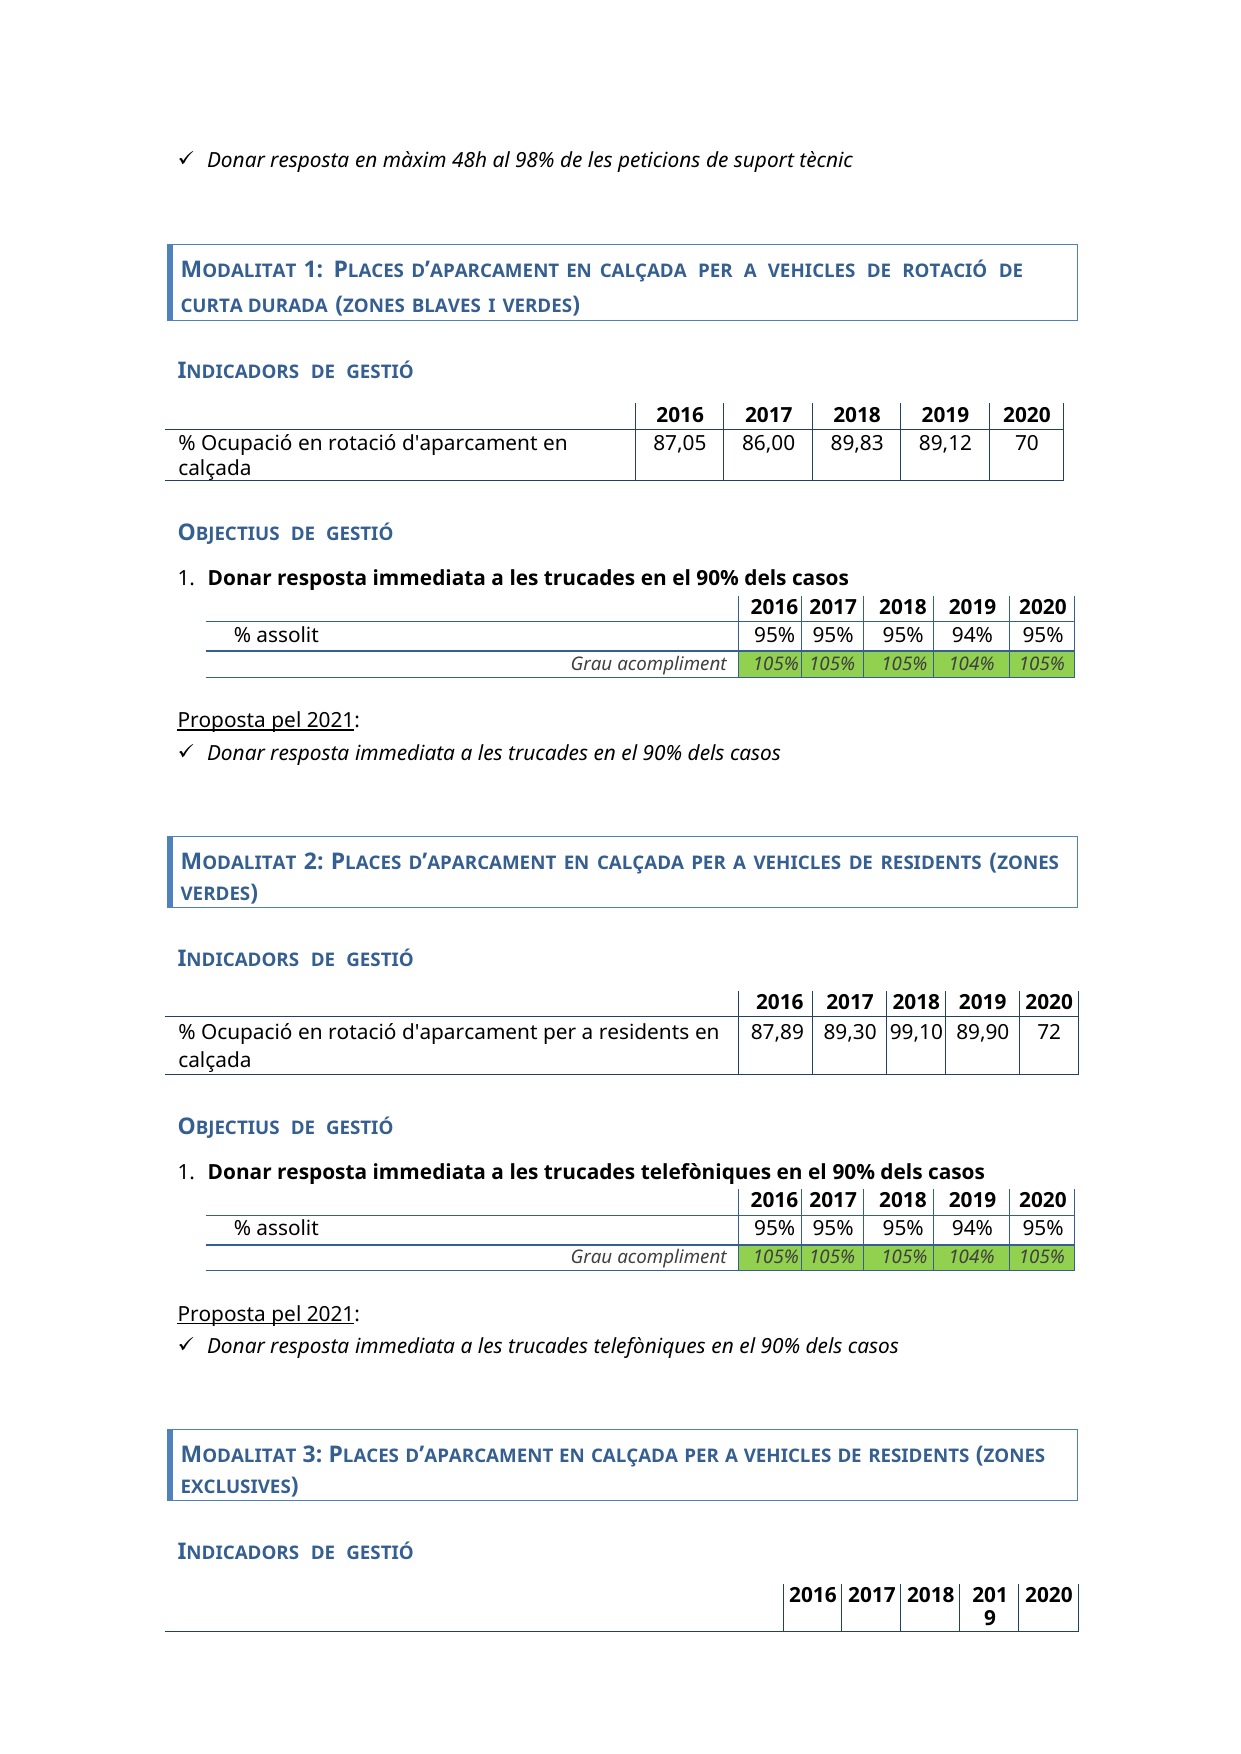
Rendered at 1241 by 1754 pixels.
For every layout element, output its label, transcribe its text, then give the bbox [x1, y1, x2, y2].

table_header 2018 [901, 1584, 959, 1631]
table_header 2019 [901, 403, 989, 429]
table_header MODALITAT 2: PLACES D’APARCAMENT EN CALÇADA PER A VEHICLES DE RESIDENTS (ZONES VERDES) [173, 837, 1077, 907]
table_header 2019 [934, 596, 1009, 621]
table_header 2018 [864, 1189, 933, 1214]
table_cell % Ocupació en rotació d'aparcament en calçada [165, 430, 635, 480]
table_header [165, 403, 635, 429]
table_header [206, 596, 738, 621]
table_header [165, 1584, 783, 1631]
table_header 2020 [1019, 1584, 1078, 1631]
table_header 2017 [842, 1584, 900, 1631]
table_cell 105% [864, 652, 933, 677]
table_cell 89,90 [946, 1017, 1019, 1074]
table_header 2020 [1010, 1189, 1074, 1214]
table_header 2019 [934, 1189, 1009, 1214]
table_header 2016 [739, 991, 812, 1016]
table_cell 94% [934, 622, 1009, 650]
table_cell 105% [802, 652, 863, 677]
table_header 2017 [802, 1189, 863, 1214]
table_cell 95% [864, 1216, 933, 1244]
table_cell 105% [739, 652, 801, 677]
table_cell 89,12 [901, 430, 989, 480]
table_header [165, 991, 738, 1016]
table_header 2020 [1020, 991, 1078, 1016]
table_cell % assolit [206, 622, 738, 650]
text OBJECTIUS DE GESTIÓ [177, 516, 1090, 547]
list Donar resposta immediata a les trucades en el 90% dels casos [177, 738, 1090, 766]
subtitle 1. Donar resposta immediata a les trucades en el 90% dels casos [177, 563, 1090, 592]
table_cell % assolit [206, 1216, 738, 1244]
table_cell 95% [864, 622, 933, 650]
text OBJECTIUS DE GESTIÓ [177, 1110, 1090, 1141]
table_cell Grau acompliment [206, 1246, 738, 1270]
table_cell 105% [802, 1246, 863, 1270]
table_cell 95% [802, 1216, 863, 1244]
table_cell 86,00 [724, 430, 812, 480]
table_cell 105% [739, 1246, 801, 1270]
table_header 2018 [813, 403, 900, 429]
text INDICADORS DE GESTIÓ [177, 1535, 1090, 1566]
table_header 2018 [864, 596, 933, 621]
text INDICADORS DE GESTIÓ [177, 942, 1090, 973]
table_header 2016 [739, 596, 801, 621]
table_cell 105% [864, 1246, 933, 1270]
table_header 2017 [813, 991, 886, 1016]
table_header 2016 [636, 403, 723, 429]
table_cell Grau acompliment [206, 652, 738, 677]
table_cell 72 [1020, 1017, 1078, 1074]
table_header 2019 [946, 991, 1019, 1016]
table_cell 70 [990, 430, 1063, 480]
table_cell 104% [934, 1246, 1009, 1270]
table_header 2017 [802, 596, 863, 621]
list Donar resposta en màxim 48h al 98% de les peticions de suport tècnic [177, 145, 1090, 174]
table_cell 89,30 [813, 1017, 886, 1074]
list Donar resposta immediata a les trucades telefòniques en el 90% dels casos [177, 1331, 1090, 1359]
table_header [206, 1189, 738, 1214]
table_cell 94% [934, 1216, 1009, 1244]
table_cell 104% [934, 652, 1009, 677]
table_cell 95% [1010, 622, 1074, 650]
table_cell 87,05 [636, 430, 723, 480]
table_cell % Ocupació en rotació d'aparcament per a residents en calçada [165, 1017, 738, 1074]
text INDICADORS DE GESTIÓ [177, 354, 1090, 386]
table_cell 95% [1010, 1216, 1074, 1244]
table_cell 105% [1010, 1246, 1074, 1270]
table_cell 105% [1010, 652, 1074, 677]
table_header 2016 [739, 1189, 801, 1214]
table_cell 95% [739, 1216, 801, 1244]
table_header MODALITAT 1: PLACES D’APARCAMENT EN CALÇADA PER A VEHICLES DE ROTACIÓ DE CURTA DURADA (ZONES BLAVES I VERDES) [173, 245, 1077, 320]
table_header 2017 [724, 403, 812, 429]
table_header 2019 [960, 1584, 1018, 1631]
table_header 2020 [1010, 596, 1074, 621]
text Proposta pel 2021: [177, 705, 1090, 734]
table_header 2020 [990, 403, 1063, 429]
subtitle 1. Donar resposta immediata a les trucades telefòniques en el 90% dels casos [177, 1157, 1090, 1185]
table_header 2018 [887, 991, 945, 1016]
table_header MODALITAT 3: PLACES D’APARCAMENT EN CALÇADA PER A VEHICLES DE RESIDENTS (ZONES EXCLUSIVES) [173, 1430, 1077, 1500]
table_cell 95% [739, 622, 801, 650]
table_cell 95% [802, 622, 863, 650]
table_cell 89,83 [813, 430, 900, 480]
table_cell 87,89 [739, 1017, 812, 1074]
text Proposta pel 2021: [177, 1299, 1090, 1327]
table_cell 99,10 [887, 1017, 945, 1074]
table_header 2016 [784, 1584, 841, 1631]
